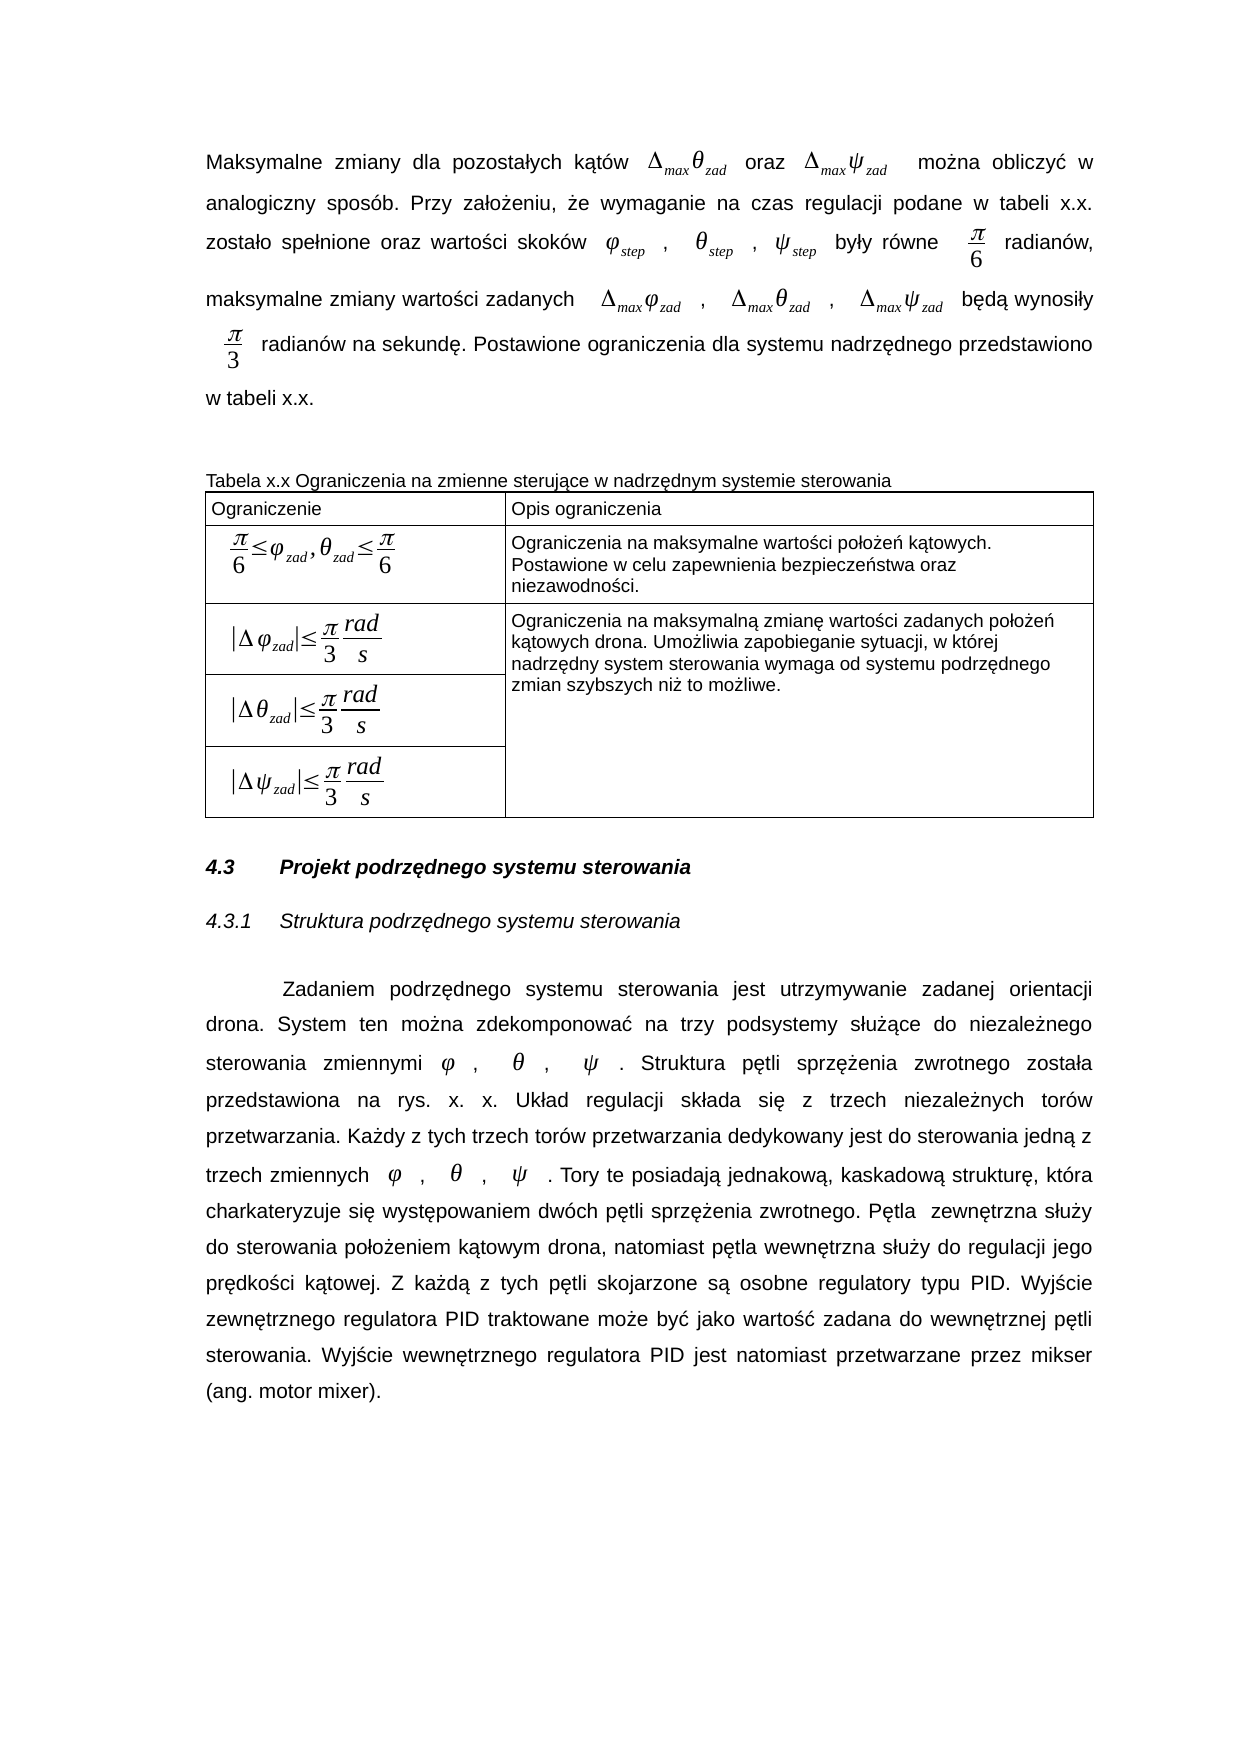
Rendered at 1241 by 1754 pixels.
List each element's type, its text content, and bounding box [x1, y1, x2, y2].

table_cell [206, 747, 505, 817]
subtitle Struktura podrzędnego systemu sterowania [206, 909, 1093, 933]
table_cell Ograniczenia na maksymalną zmianę wartości zadanych położeń kątowych drona. Umożliwia zapobieganie sytuacji, w której nadrzędny system sterowania wymaga od systemu podrzędnego zmian szybszych niż to możliwe. [506, 604, 1093, 817]
table_header Ograniczenie [206, 493, 505, 525]
table_cell [206, 604, 505, 674]
text Maksymalne zmiany dla pozostałych kątóworaz można obliczyć w analogiczny sposób. Przy założeniu, że wymaganie na czas regulacji podane w tabeli x.x. zostało spełnione oraz wartości skoków, ,były równe radianów, maksymalne zmiany wartości zadanych , , będą wynosiły radianów na sekundę. Postawione ograniczenia dla systemu nadrzędnego przedstawiono w tabeli x.x. [206, 147, 1093, 409]
text Tabela x.x Ograniczenia na zmienne sterujące w nadrzędnym systemie sterowania [206, 470, 1093, 491]
table_header Opis ograniczenia [506, 493, 1093, 525]
table_cell [206, 526, 505, 603]
table_cell [206, 675, 505, 746]
table_cell Ograniczenia na maksymalne wartości położeń kątowych. Postawione w celu zapewnienia bezpieczeństwa oraz niezawodności. [506, 526, 1093, 603]
text Zadaniem podrzędnego systemu sterowania jest utrzymywanie zadanej orientacji drona. System ten można zdekomponować na trzy podsystemy służące do niezależnego sterowania zmiennymi, , . Struktura pętli sprzężenia zwrotnego została przedstawiona na rys. x. x. Układ regulacji składa się z trzech niezależnych torów przetwarzania. Każdy z tych trzech torów przetwarzania dedykowany jest do sterowania jedną z trzech zmiennych, , . Tory te posiadają jednakową, kaskadową strukturę, która charkateryzuje się występowaniem dwóch pętli sprzężenia zwrotnego. Pętla zewnętrzna służy do sterowania położeniem kątowym drona, natomiast pętla wewnętrzna służy do regulacji jego prędkości kątowej. Z każdą z tych pętli skojarzone są osobne regulatory typu PID. Wyjście zewnętrznego regulatora PID traktowane może być jako wartość zadana do wewnętrznej pętli sterowania. Wyjście wewnętrznego regulatora PID jest natomiast przetwarzane przez mikser (ang. motor mixer). [206, 976, 1093, 1403]
subtitle Projekt podrzędnego systemu sterowania [206, 854, 1093, 878]
